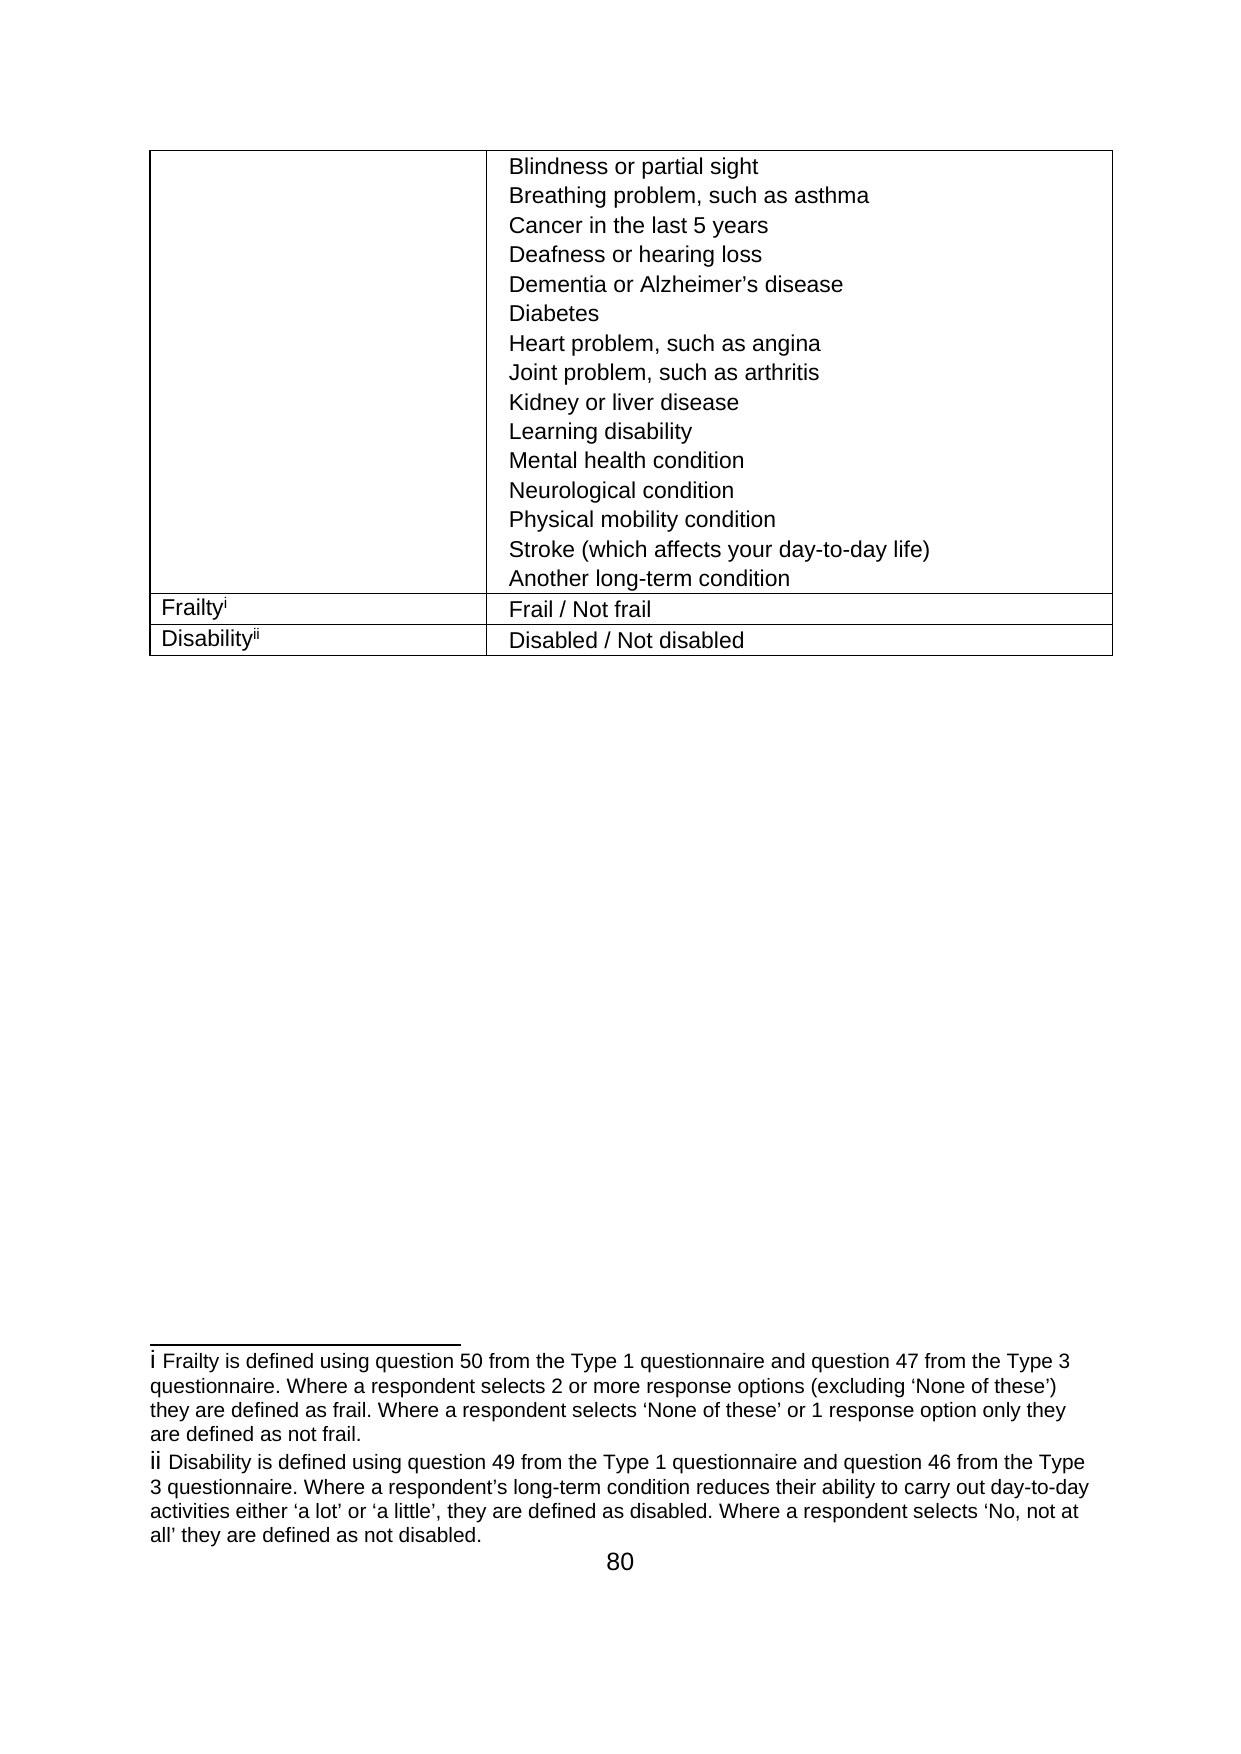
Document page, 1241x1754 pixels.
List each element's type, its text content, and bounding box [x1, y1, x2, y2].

table_cell Cancer in the last 5 years [498, 210, 1112, 239]
table_header Frail / Not frail [498, 594, 1112, 624]
table_cell Heart problem, such as angina [498, 328, 1112, 357]
table_cell Diabetes [498, 299, 1112, 328]
table_cell Joint problem, such as arthritis [498, 358, 1112, 387]
table_cell Mental health condition [498, 446, 1112, 475]
table_cell Kidney or liver disease [498, 387, 1112, 416]
table_cell Stroke (which affects your day-to-day life) [498, 534, 1112, 564]
table_header Disabled / Not disabled [498, 625, 1112, 654]
table_cell Dementia or Alzheimer’s disease [498, 269, 1112, 298]
table_cell Breathing problem, such as asthma [498, 181, 1112, 210]
table_cell Disability [151, 625, 486, 654]
table_cell [487, 625, 498, 654]
table_cell Another long-term condition [498, 564, 1112, 593]
table_cell Deafness or hearing loss [498, 240, 1112, 269]
table_cell Frailty [151, 594, 486, 624]
table_cell Neurological condition [498, 475, 1112, 505]
table_cell [487, 594, 498, 624]
table_cell Learning disability [498, 416, 1112, 446]
table_cell Blindness or partial sight [498, 151, 1112, 181]
table_cell Physical mobility condition [498, 505, 1112, 534]
table_header [151, 151, 486, 593]
table_header [487, 151, 1112, 593]
